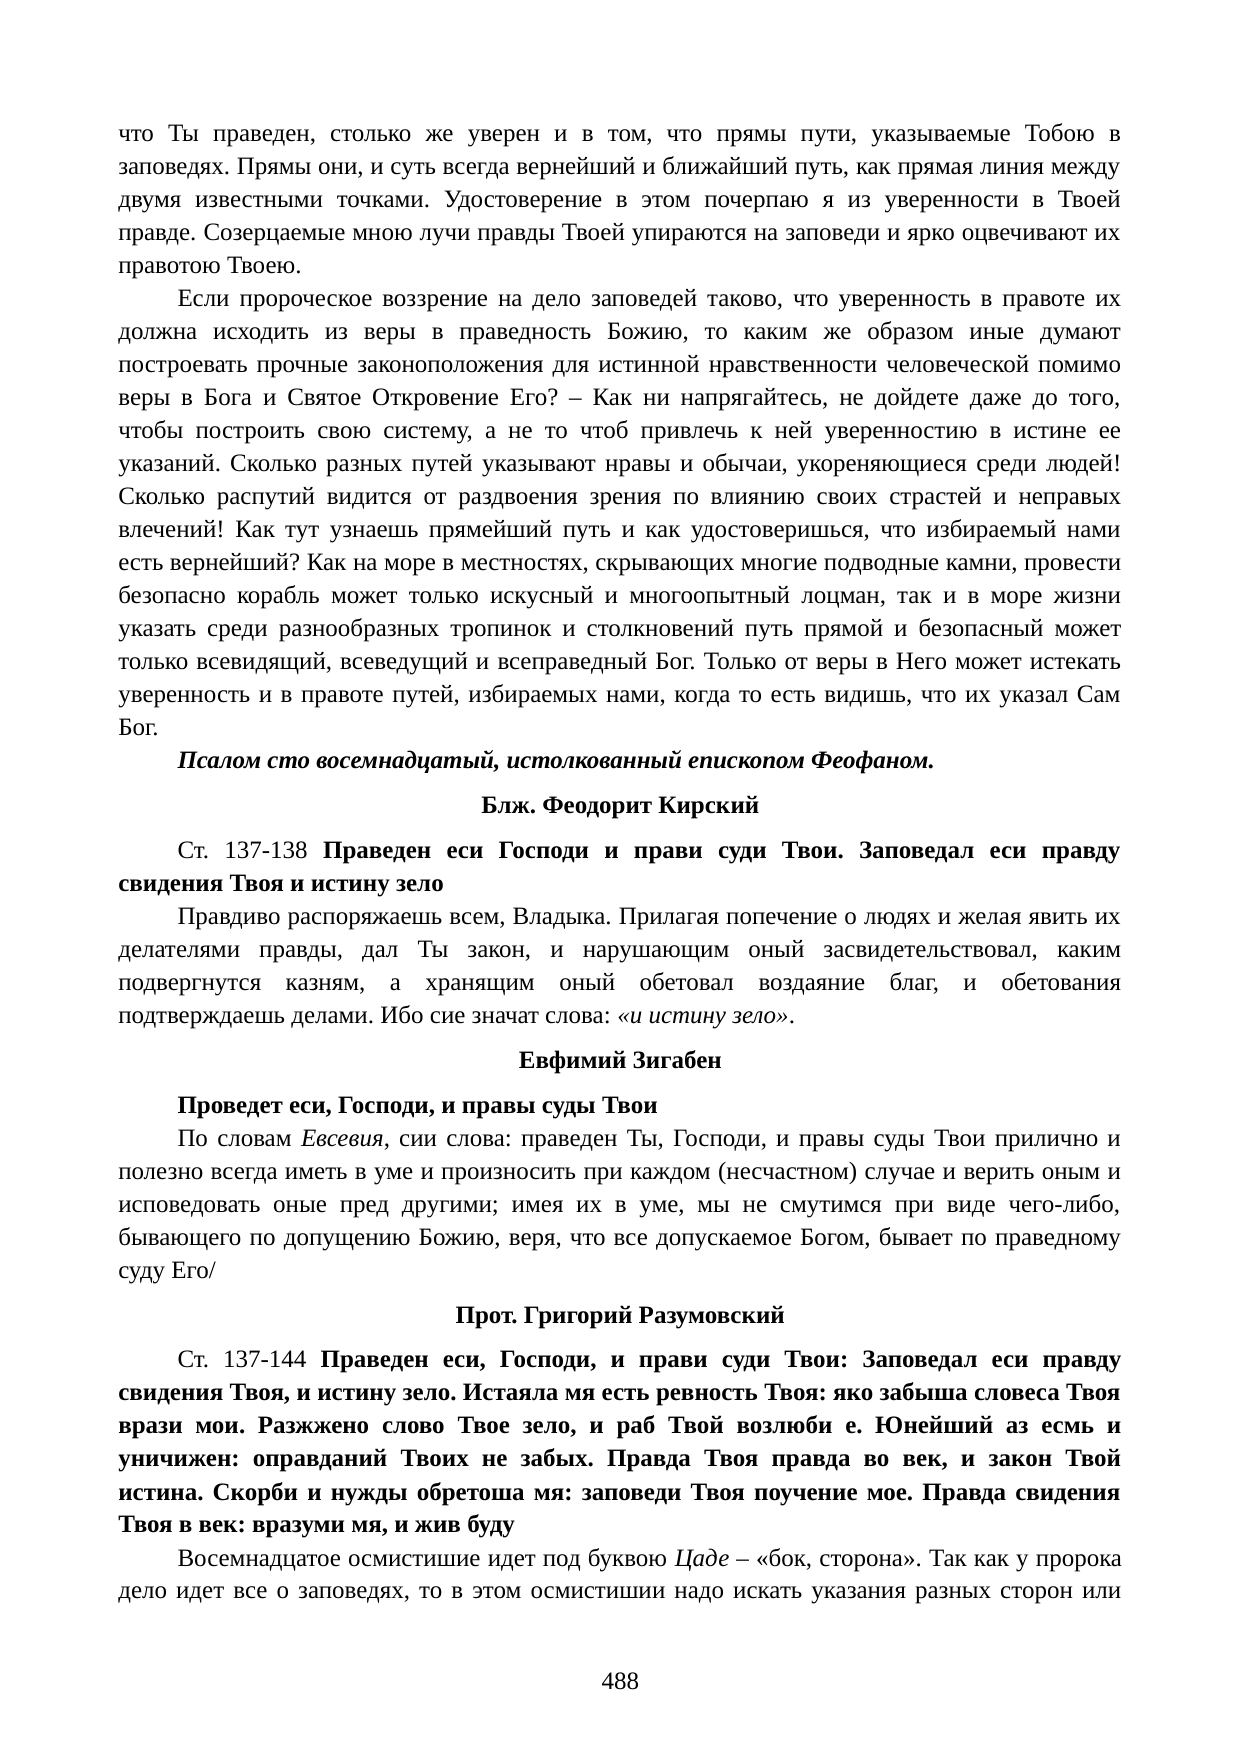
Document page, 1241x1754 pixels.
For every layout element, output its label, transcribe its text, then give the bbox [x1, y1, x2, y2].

text Ст. 137-144 Праведен еси, Господи, и прави суди Твои: Заповедал еси правду свидения Твоя, и истину зело. Истаяла мя есть ревность Твоя: яко забыша словеса Твоя врази мои. Разжжено слово Твое зело, и раб Твой возлюби е. Юнейший аз есмь и уничижен: оправданий Твоих не забых. Правда Твоя правда во век, и закон Твой истина. Скорби и нужды обретоша мя: заповеди Твоя поучение мое. Правда свидения Твоя в век: вразуми мя, и жив буду [118, 1344, 1122, 1538]
text Восемнадцатое осмистишие идет под буквою Цаде – «бок, сторона». Так как у пророка дело идет все о заповедях, то в этом осмистишии надо искать указания разных сторон или [118, 1543, 1122, 1604]
subtitle Блж. Феодорит Кирский [118, 790, 1122, 819]
subtitle Евфимий Зигабен [118, 1045, 1122, 1074]
subtitle Прот. Григорий Разумовский [118, 1300, 1122, 1328]
text Псалом сто восемнадцатый, истолкованный епископом Феофаном. [118, 746, 1122, 774]
text Правдиво распоряжаешь всем, Владыка. Прилагая попечение о людях и желая явить их делателями правды, дал Ты закон, и нарушающим оный засвидетельствовал, каким подвергнутся казням, а хранящим оный обетовал воздаяние благ, и обетования подтверждаешь делами. Ибо сие значат слова: «и истину зело». [118, 901, 1122, 1029]
text По словам Евсевия, сии слова: праведен Ты, Господи, и правы суды Твои прилично и полезно всегда иметь в уме и произносить при каждом (несчастном) случае и верить оным и исповедовать оные пред другими; имея их в уме, мы не смутимся при виде чего-либо, бывающего по допущению Божию, веря, что все допускаемое Богом, бывает по праведному суду Его/ [118, 1123, 1122, 1284]
text Проведет ecи, Господи, и правы суды Твои [118, 1090, 1122, 1118]
text что Ты праведен, столько же уверен и в том, что прямы пути, указываемые Тобою в заповедях. Прямы они, и суть всегда вернейший и ближайший путь, как прямая линия между двумя известными точками. Удостоверение в этом почерпаю я из уверенности в Твоей правде. Созерцаемые мною лучи правды Твоей упираются на заповеди и ярко оцвечивают их правотою Твоею. [118, 118, 1122, 279]
text Ст. 137-138 Праведен еси Господи и прави суди Твои. Заповедал еси правду свидения Твоя и истину зело [118, 835, 1122, 897]
text Если пророческое воззрение на дело заповедей таково, что уверенность в правоте их должна исходить из веры в праведность Божию, то каким же образом иные думают построевать прочные законоположения для истинной нравственности человеческой помимо веры в Бога и Святое Откровение Его? – Как ни напрягайтесь, не дойдете даже до того, чтобы построить свою систему, а не то чтоб привлечь к ней уверенностию в истине ее указаний. Сколько разных путей указывают нравы и обычаи, укореняющиеся среди людей! Сколько распутий видится от раздвоения зрения по влиянию своих страстей и неправых влечений! Как тут узнаешь прямейший путь и как удостоверишься, что избираемый нами есть вернейший? Как на море в местностях, скрывающих многие подводные камни, провести безопасно корабль может только искусный и многоопытный лоцман, так и в море жизни указать среди разнообразных тропинок и столкновений путь прямой и безопасный может только всевидящий, всеведущий и всеправедный Бог. Только от веры в Него может истекать уверенность и в правоте путей, избираемых нами, когда то есть видишь, что их указал Сам Бог. [118, 283, 1122, 741]
